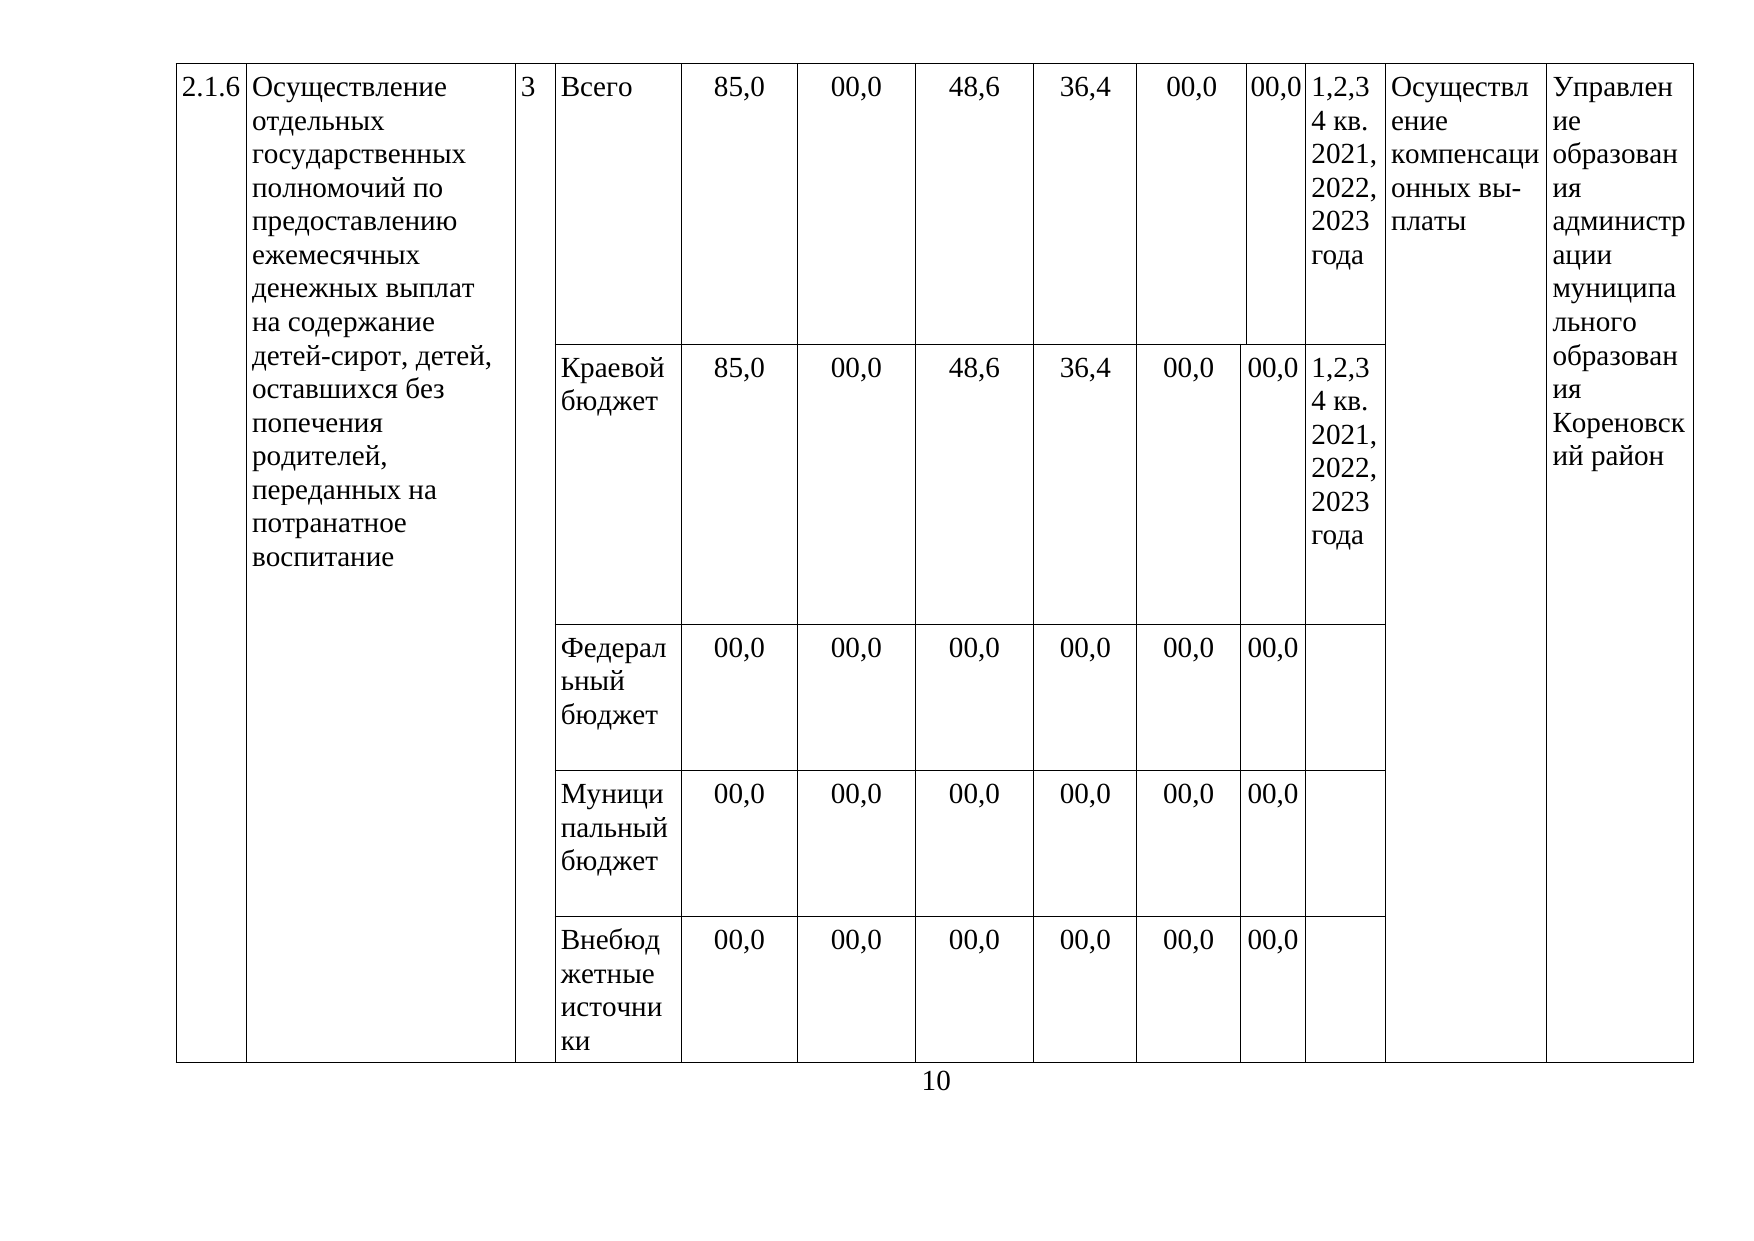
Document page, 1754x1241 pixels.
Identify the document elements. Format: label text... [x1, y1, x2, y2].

table_cell 00,0 [1034, 771, 1136, 916]
table_cell 00,0 [916, 771, 1033, 916]
table_header Осуществление компенсационных вы­платы [1386, 64, 1546, 1062]
table_cell Муниципальный бюджет [556, 771, 681, 916]
table_cell Федеральный бюджет [556, 625, 681, 770]
table_header Осуществление отдельных государственных полномочий по предоставлению ежемесячных денежных выплат на содержание детей-сирот, детей, оставшихся без попечения родителей, переданных на потранатное воспитание [247, 64, 515, 1062]
table_cell 00,0 [682, 771, 797, 916]
table_cell 00,0 [1137, 771, 1240, 916]
table_cell 00,0 [1241, 345, 1305, 624]
table_cell 00,0 [1241, 771, 1305, 916]
table_cell 00,0 [1034, 625, 1136, 770]
table_cell 00,0 [1241, 625, 1305, 770]
table_cell 00,0 [916, 625, 1033, 770]
table_cell 00,0 [798, 917, 915, 1062]
table_cell 00,0 [682, 625, 797, 770]
table_header 00,0 [1247, 64, 1305, 343]
table_cell 48,6 [916, 345, 1033, 624]
table_header 85,0 [682, 64, 797, 343]
table_cell 1,2,34 кв. 2021, 2022,2023 года [1306, 345, 1385, 624]
table_cell [1306, 917, 1385, 1062]
table_cell Внебюджетные источники [556, 917, 681, 1062]
table_cell 85,0 [682, 345, 797, 624]
table_header 2.1.6 [177, 64, 246, 1062]
table_cell 00,0 [1137, 345, 1240, 624]
table_cell 00,0 [1137, 625, 1240, 770]
table_cell 00,0 [916, 917, 1033, 1062]
table_cell 00,0 [1241, 917, 1305, 1062]
table_header 48,6 [916, 64, 1033, 343]
table_cell Краевой бюджет [556, 345, 681, 624]
table_header 3 [516, 64, 555, 1062]
text 10 [177, 1063, 1695, 1096]
table_header 00,0 [798, 64, 915, 343]
table_cell [1306, 625, 1385, 770]
table_cell 00,0 [798, 345, 915, 624]
table_cell 00,0 [798, 625, 915, 770]
table_cell 00,0 [798, 771, 915, 916]
table_header 1,2,34 кв. 2021, 2022,2023 года [1306, 64, 1385, 343]
table_cell 00,0 [1034, 917, 1136, 1062]
table_header 36,4 [1034, 64, 1136, 343]
table_cell [1306, 771, 1385, 916]
table_cell 00,0 [682, 917, 797, 1062]
table_header 00,0 [1137, 64, 1246, 343]
table_cell 00,0 [1137, 917, 1240, 1062]
table_header Управление образования администрации муниципального образования Кореновский район [1547, 64, 1693, 1062]
table_header Всего [556, 64, 681, 343]
table_cell 36,4 [1034, 345, 1136, 624]
